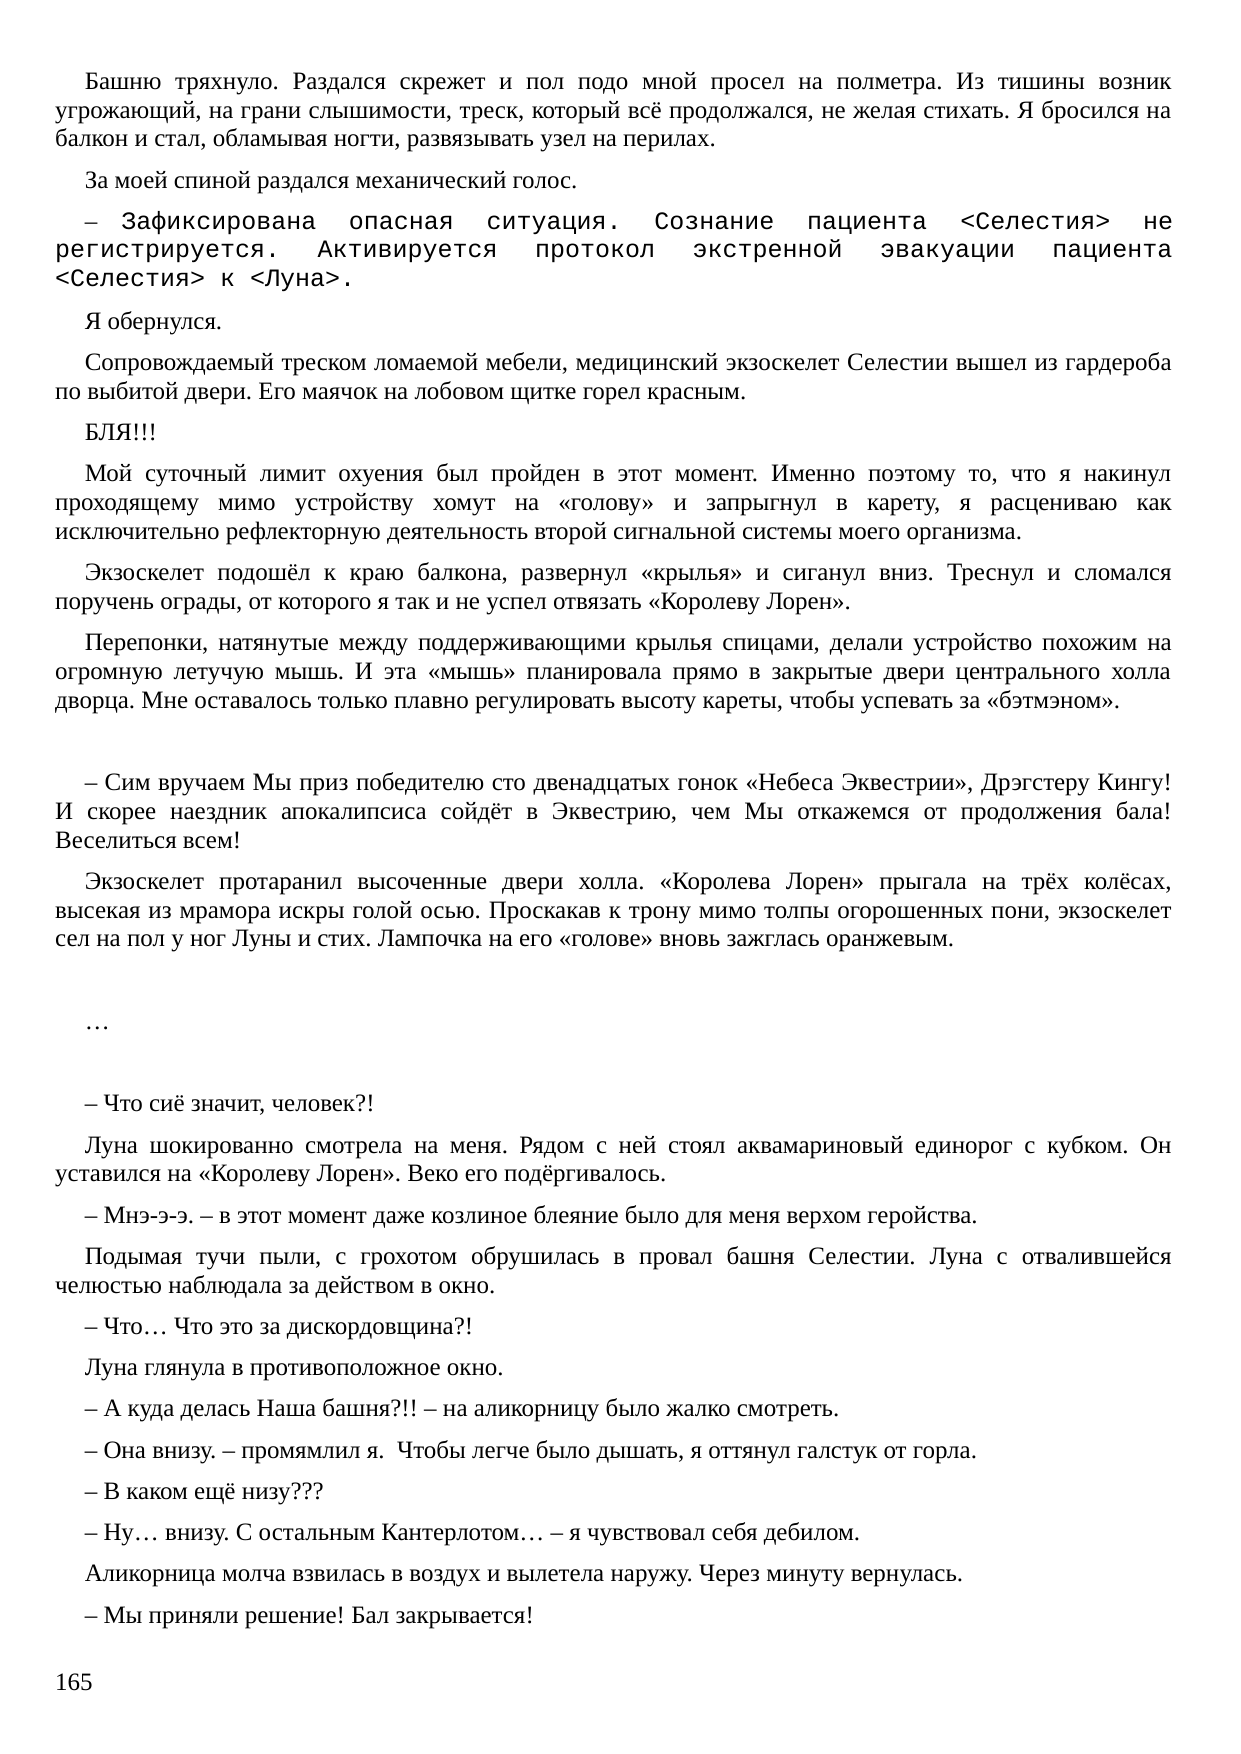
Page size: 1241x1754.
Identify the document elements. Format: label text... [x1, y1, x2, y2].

text Подымая тучи пыли, с грохотом обрушилась в провал башня Селестии. Луна с отвалившейся челюстью наблюдала за действом в окно. [55, 1241, 1173, 1298]
text Экзоскелет протаранил высоченные двери холла. «Королева Лорен» прыгала на трёх колёсах, высекая из мрамора искры голой осью. Проскакав к трону мимо толпы огорошенных пони, экзоскелет сел на пол у ног Луны и стих. Лампочка на его «голове» вновь зажглась оранжевым. [55, 866, 1173, 952]
text Аликорница молча взвилась в воздух и вылетела наружу. Через минуту вернулась. [55, 1558, 1173, 1587]
text – Зафиксирована опасная ситуация. Сознание пациента <Селестия> не регистрируется. Активируется протокол экстренной эвакуации пациента <Селестия> к <Луна>. [55, 206, 1173, 293]
text Сопровождаемый треском ломаемой мебели, медицинский экзоскелет Селестии вышел из гардероба по выбитой двери. Его маячок на лобовом щитке горел красным. [55, 347, 1173, 405]
text – Что… Что это за дискордовщина?! [55, 1311, 1173, 1340]
text – А куда делась Наша башня?!! – на аликорницу было жалко смотреть. [55, 1393, 1173, 1422]
text Луна глянула в противоположное окно. [55, 1352, 1173, 1381]
text Мой суточный лимит охуения был пройден в этот момент. Именно поэтому то, что я накинул проходящему мимо устройству хомут на «голову» и запрыгнул в карету, я расцениваю как исключительно рефлекторную деятельность второй сигнальной системы моего организма. [55, 458, 1173, 545]
text За моей спиной раздался механический голос. [55, 165, 1173, 193]
text БЛЯ!!! [55, 417, 1173, 446]
text – Мнэ-э-э. – в этот момент даже козлиное блеяние было для меня верхом геройства. [55, 1200, 1173, 1228]
text Я обернулся. [55, 306, 1173, 335]
text Луна шокированно смотрела на меня. Рядом с ней стоял аквамариновый единорог с кубком. Он уставился на «Королеву Лорен». Веко его подёргивалось. [55, 1130, 1173, 1187]
text – Она внизу. – промямлил я. Чтобы легче было дышать, я оттянул галстук от горла. [55, 1435, 1173, 1463]
text Экзоскелет подошёл к краю балкона, развернул «крылья» и сиганул вниз. Треснул и сломался поручень ограды, от которого я так и не успел отвязать «Королеву Лорен». [55, 557, 1173, 615]
text – Сим вручаем Мы приз победителю сто двенадцатых гонок «Небеса Эквестрии», Дрэгстеру Кингу! И скорее наездник апокалипсиса сойдёт в Эквестрию, чем Мы откажемся от продолжения бала! Веселиться всем! [55, 767, 1173, 853]
text Башню тряхнуло. Раздался скрежет и пол подо мной просел на полметра. Из тишины возник угрожающий, на грани слышимости, треск, который всё продолжался, не желая стихать. Я бросился на балкон и стал, обламывая ногти, развязывать узел на перилах. [55, 66, 1173, 152]
text … [55, 1006, 1173, 1035]
text – Что сиё значит, человек?! [55, 1088, 1173, 1117]
text – Ну… внизу. С остальным Кантерлотом… – я чувствовал себя дебилом. [55, 1517, 1173, 1546]
text – В каком ещё низу??? [55, 1476, 1173, 1505]
text – Мы приняли решение! Бал закрывается! [55, 1600, 1173, 1628]
text Перепонки, натянутые между поддерживающими крылья спицами, делали устройство похожим на огромную летучую мышь. И эта «мышь» планировала прямо в закрытые двери центрального холла дворца. Мне оставалось только плавно регулировать высоту кареты, чтобы успевать за «бэтмэном». [55, 627, 1173, 713]
